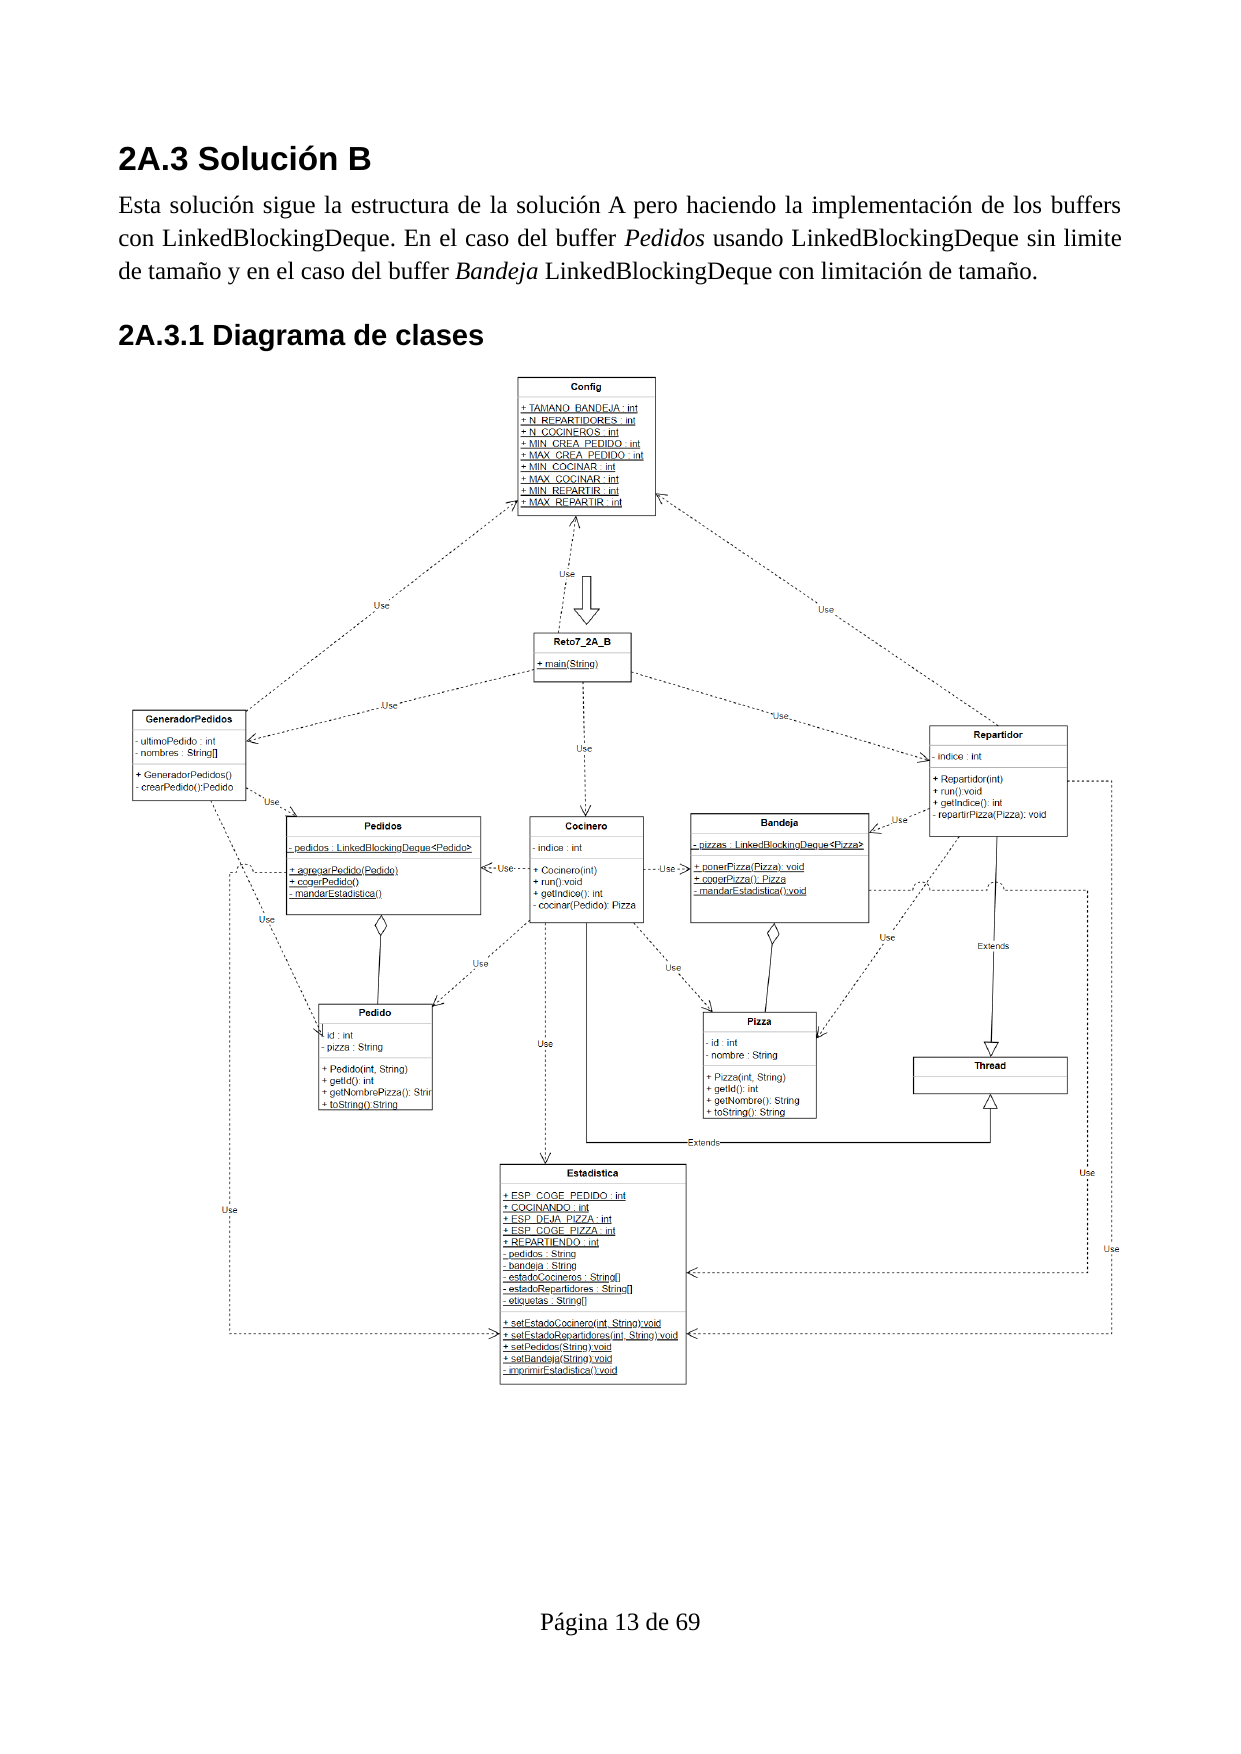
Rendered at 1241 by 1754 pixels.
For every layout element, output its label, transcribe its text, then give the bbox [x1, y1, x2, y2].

picture [121, 375, 1125, 1393]
text Esta solución sigue la estructura de la solución A pero haciendo la implementación de los buffers con LinkedBlockingDeque. En el caso del buffer Pedidos usando LinkedBlockingDeque sin limite de tamaño y en el caso del buffer Bandeja LinkedBlockingDeque con limitación de tamaño. [118, 190, 1122, 285]
subtitle 2A.3.1 Diagrama de clases [118, 318, 1122, 352]
subtitle 2A.3 Solución B [118, 139, 1122, 177]
